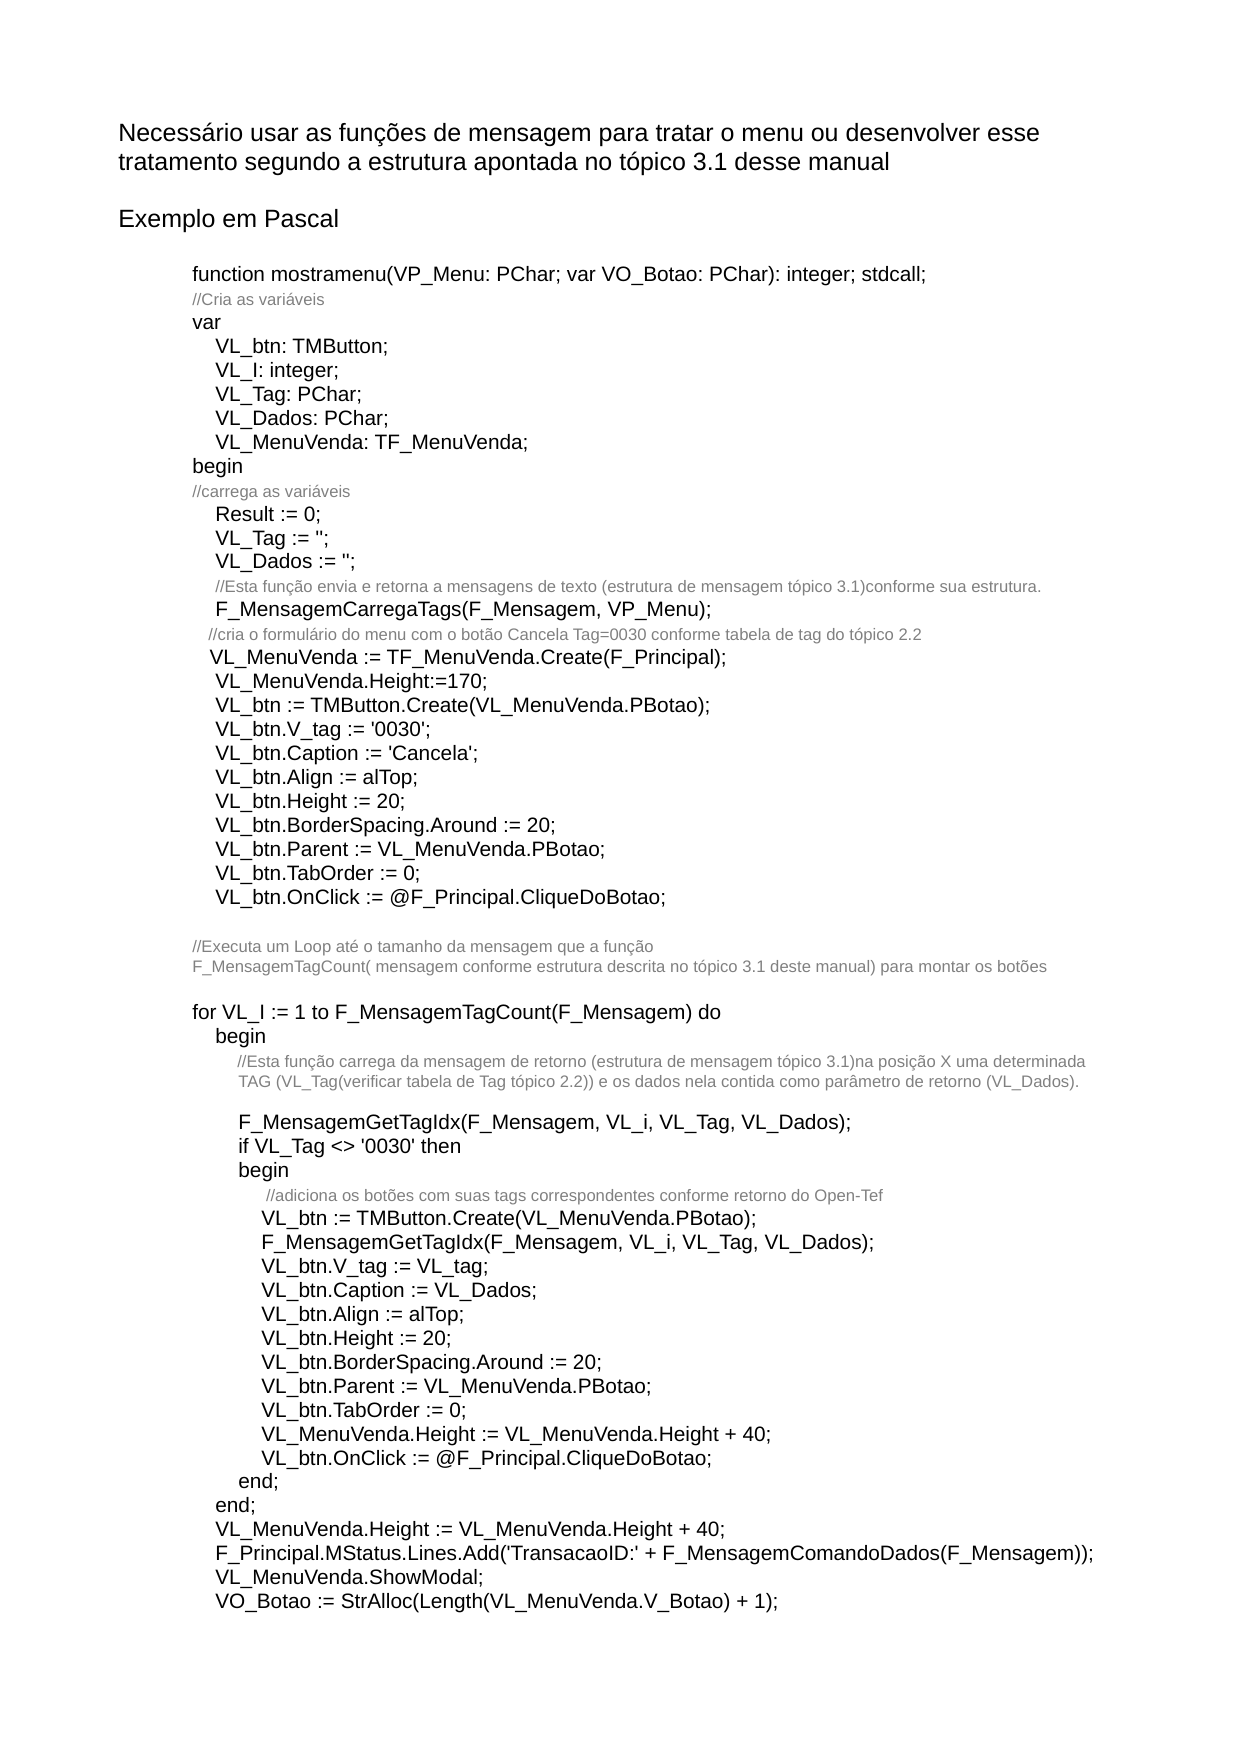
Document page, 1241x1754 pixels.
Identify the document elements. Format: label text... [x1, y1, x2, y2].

text F_MensagemGetTagIdx(F_Mensagem, VL_i, VL_Tag, VL_Dados); [118, 1110, 1122, 1134]
text F_MensagemGetTagIdx(F_Mensagem, VL_i, VL_Tag, VL_Dados); [118, 1230, 1122, 1254]
text VL_btn: TMButton; [118, 334, 1122, 358]
text function mostramenu(VP_Menu: PChar; var VO_Botao: PChar): integer; stdcall; [118, 262, 1122, 286]
text VL_btn.Height := 20; [118, 789, 1122, 813]
text VL_MenuVenda.Height := VL_MenuVenda.Height + 40; [118, 1421, 1122, 1445]
text VL_btn := TMButton.Create(VL_MenuVenda.PBotao); [118, 693, 1122, 717]
text VL_btn.OnClick := @F_Principal.CliqueDoBotao; [118, 885, 1122, 909]
text VL_Dados: PChar; [118, 406, 1122, 429]
text //Esta função envia e retorna a mensagens de texto (estrutura de mensagem tópico 3.1)conforme sua estrutura. [118, 573, 1122, 597]
text //carrega as variáveis [118, 477, 1122, 501]
text Result := 0; [118, 501, 1122, 525]
text F_MensagemTagCount( mensagem conforme estrutura descrita no tópico 3.1 deste manual) para montar os botões [118, 957, 1122, 976]
text //Executa um Loop até o tamanho da mensagem que a função [118, 933, 1122, 957]
text for VL_I := 1 to F_MensagemTagCount(F_Mensagem) do [118, 1000, 1122, 1024]
text VL_Tag := ''; [118, 525, 1122, 549]
text VL_btn.Parent := VL_MenuVenda.PBotao; [118, 837, 1122, 861]
text VL_Tag: PChar; [118, 382, 1122, 406]
text VL_btn.Align := alTop; [118, 1302, 1122, 1326]
text begin [118, 1024, 1122, 1048]
text VL_Dados := ''; [118, 549, 1122, 573]
text //Cria as variáveis [118, 286, 1122, 310]
text VL_btn.Caption := VL_Dados; [118, 1278, 1122, 1302]
text VL_btn.Parent := VL_MenuVenda.PBotao; [118, 1373, 1122, 1397]
text var [118, 310, 1122, 334]
text TAG (VL_Tag(verificar tabela de Tag tópico 2.2)) e os dados nela contida como parâmetro de retorno (VL_Dados). [118, 1072, 1122, 1091]
text VL_MenuVenda := TF_MenuVenda.Create(F_Principal); [118, 645, 1122, 669]
text VL_MenuVenda.Height:=170; [118, 669, 1122, 693]
text end; [118, 1469, 1122, 1493]
text VL_btn.V_tag := '0030'; [118, 717, 1122, 741]
text VL_btn.Align := alTop; [118, 765, 1122, 789]
text F_Principal.MStatus.Lines.Add('TransacaoID:' + F_MensagemComandoDados(F_Mensagem)); [118, 1541, 1122, 1565]
text begin [118, 453, 1122, 477]
text Necessário usar as funções de mensagem para tratar o menu ou desenvolver esse tratamento segundo a estrutura apontada no tópico 3.1 desse manual [118, 118, 1122, 176]
text VL_MenuVenda.ShowModal; [118, 1565, 1122, 1589]
text begin [118, 1158, 1122, 1182]
text VO_Botao := StrAlloc(Length(VL_MenuVenda.V_Botao) + 1); [118, 1589, 1122, 1613]
text VL_btn.BorderSpacing.Around := 20; [118, 1349, 1122, 1373]
text //cria o formulário do menu com o botão Cancela Tag=0030 conforme tabela de tag do tópico 2.2 [118, 621, 1122, 645]
text VL_btn.OnClick := @F_Principal.CliqueDoBotao; [118, 1445, 1122, 1469]
text VL_MenuVenda: TF_MenuVenda; [118, 429, 1122, 453]
text VL_I: integer; [118, 358, 1122, 382]
text F_MensagemCarregaTags(F_Mensagem, VP_Menu); [118, 597, 1122, 621]
text VL_MenuVenda.Height := VL_MenuVenda.Height + 40; [118, 1517, 1122, 1541]
text if VL_Tag <> '0030' then [118, 1134, 1122, 1158]
text //Esta função carrega da mensagem de retorno (estrutura de mensagem tópico 3.1)na posição X uma determinada [118, 1048, 1122, 1072]
text VL_btn.V_tag := VL_tag; [118, 1254, 1122, 1278]
text VL_btn.BorderSpacing.Around := 20; [118, 813, 1122, 837]
text Exemplo em Pascal [118, 204, 1122, 233]
text VL_btn := TMButton.Create(VL_MenuVenda.PBotao); [118, 1206, 1122, 1230]
text VL_btn.Height := 20; [118, 1326, 1122, 1349]
text //adiciona os botões com suas tags correspondentes conforme retorno do Open-Tef [118, 1182, 1122, 1206]
text VL_btn.Caption := 'Cancela'; [118, 741, 1122, 765]
text VL_btn.TabOrder := 0; [118, 1397, 1122, 1421]
text VL_btn.TabOrder := 0; [118, 861, 1122, 885]
text end; [118, 1493, 1122, 1517]
